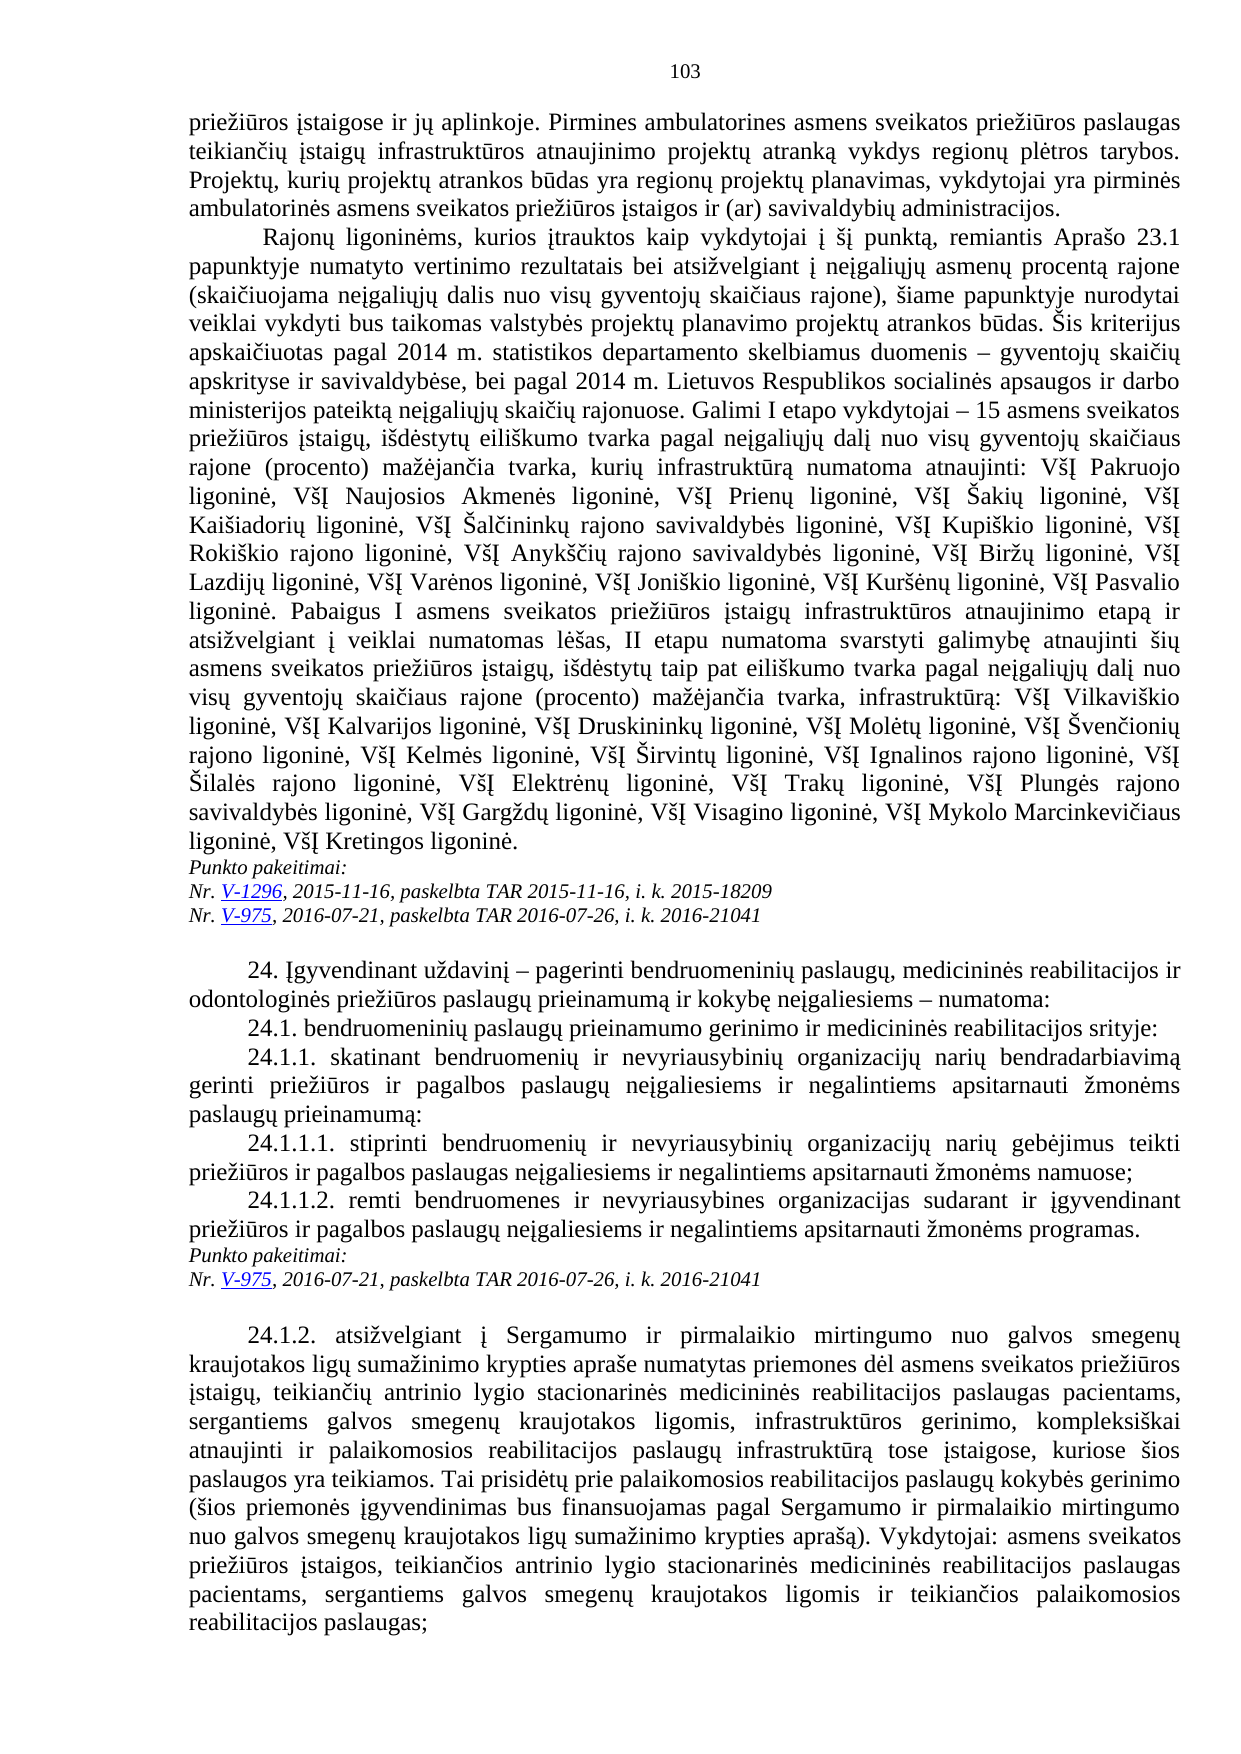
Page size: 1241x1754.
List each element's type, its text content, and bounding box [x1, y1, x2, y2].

text 24.1.2. atsižvelgiant į Sergamumo ir pirmalaikio mirtingumo nuo galvos smegenų kraujotakos ligų sumažinimo krypties apraše numatytas priemones dėl asmens sveikatos priežiūros įstaigų, teikiančių antrinio lygio stacionarinės medicininės reabilitacijos paslaugas pacientams, sergantiems galvos smegenų kraujotakos ligomis, infrastruktūros gerinimo, kompleksiškai atnaujinti ir palaikomosios reabilitacijos paslaugų infrastruktūrą tose įstaigose, kuriose šios paslaugos yra teikiamos. Tai prisidėtų prie palaikomosios reabilitacijos paslaugų kokybės gerinimo (šios priemonės įgyvendinimas bus finansuojamas pagal Sergamumo ir pirmalaikio mirtingumo nuo galvos smegenų kraujotakos ligų sumažinimo krypties aprašą). Vykdytojai: asmens sveikatos priežiūros įstaigos, teikiančios antrinio lygio stacionarinės medicininės reabilitacijos paslaugas pacientams, sergantiems galvos smegenų kraujotakos ligomis ir teikiančios palaikomosios reabilitacijos paslaugas; [188, 1320, 1181, 1636]
text 24.1.1. skatinant bendruomenių ir nevyriausybinių organizacijų narių bendradarbiavimą gerinti priežiūros ir pagalbos paslaugų neįgaliesiems ir negalintiems apsitarnauti žmonėms paslaugų prieinamumą: [188, 1042, 1181, 1128]
text Rajonų ligoninėms, kurios įtrauktos kaip vykdytojai į šį punktą, remiantis Aprašo 23.1 papunktyje numatyto vertinimo rezultatais bei atsižvelgiant į neįgaliųjų asmenų procentą rajone (skaičiuojama neįgaliųjų dalis nuo visų gyventojų skaičiaus rajone), šiame papunktyje nurodytai veiklai vykdyti bus taikomas valstybės projektų planavimo projektų atrankos būdas. Šis kriterijus apskaičiuotas pagal 2014 m. statistikos departamento skelbiamus duomenis – gyventojų skaičių apskrityse ir savivaldybėse, bei pagal 2014 m. Lietuvos Respublikos socialinės apsaugos ir darbo ministerijos pateiktą neįgaliųjų skaičių rajonuose. Galimi I etapo vykdytojai – 15 asmens sveikatos priežiūros įstaigų, išdėstytų eiliškumo tvarka pagal neįgaliųjų dalį nuo visų gyventojų skaičiaus rajone (procento) mažėjančia tvarka, kurių infrastruktūrą numatoma atnaujinti: VšĮ Pakruojo ligoninė, VšĮ Naujosios Akmenės ligoninė, VšĮ Prienų ligoninė, VšĮ Šakių ligoninė, VšĮ Kaišiadorių ligoninė, VšĮ Šalčininkų rajono savivaldybės ligoninė, VšĮ Kupiškio ligoninė, VšĮ Rokiškio rajono ligoninė, VšĮ Anykščių rajono savivaldybės ligoninė, VšĮ Biržų ligoninė, VšĮ Lazdijų ligoninė, VšĮ Varėnos ligoninė, VšĮ Joniškio ligoninė, VšĮ Kuršėnų ligoninė, VšĮ Pasvalio ligoninė. Pabaigus I asmens sveikatos priežiūros įstaigų infrastruktūros atnaujinimo etapą ir atsižvelgiant į veiklai numatomas lėšas, II etapu numatoma svarstyti galimybę atnaujinti šių asmens sveikatos priežiūros įstaigų, išdėstytų taip pat eiliškumo tvarka pagal neįgaliųjų dalį nuo visų gyventojų skaičiaus rajone (procento) mažėjančia tvarka, infrastruktūrą: VšĮ Vilkaviškio ligoninė, VšĮ Kalvarijos ligoninė, VšĮ Druskininkų ligoninė, VšĮ Molėtų ligoninė, VšĮ Švenčionių rajono ligoninė, VšĮ Kelmės ligoninė, VšĮ Širvintų ligoninė, VšĮ Ignalinos rajono ligoninė, VšĮ Šilalės rajono ligoninė, VšĮ Elektrėnų ligoninė, VšĮ Trakų ligoninė, VšĮ Plungės rajono savivaldybės ligoninė, VšĮ Gargždų ligoninė, VšĮ Visagino ligoninė, VšĮ Mykolo Marcinkevičiaus ligoninė, VšĮ Kretingos ligoninė. [188, 222, 1181, 855]
text 24.1.1.1. stiprinti bendruomenių ir nevyriausybinių organizacijų narių gebėjimus teikti priežiūros ir pagalbos paslaugas neįgaliesiems ir negalintiems apsitarnauti žmonėms namuose; [188, 1128, 1181, 1186]
text Nr. V-1296, 2015-11-16, paskelbta TAR 2015-11-16, i. k. 2015-18209 [188, 879, 1181, 903]
text 24.1.1.2. remti bendruomenes ir nevyriausybines organizacijas sudarant ir įgyvendinant priežiūros ir pagalbos paslaugų neįgaliesiems ir negalintiems apsitarnauti žmonėms programas. [188, 1186, 1181, 1243]
text Nr. V-975, 2016-07-21, paskelbta TAR 2016-07-26, i. k. 2016-21041 [188, 903, 1181, 927]
text Nr. V-975, 2016-07-21, paskelbta TAR 2016-07-26, i. k. 2016-21041 [188, 1267, 1181, 1291]
text 24.1. bendruomeninių paslaugų prieinamumo gerinimo ir medicininės reabilitacijos srityje: [188, 1013, 1181, 1042]
text Punkto pakeitimai: [188, 855, 1181, 879]
text priežiūros įstaigose ir jų aplinkoje. Pirmines ambulatorines asmens sveikatos priežiūros paslaugas teikiančių įstaigų infrastruktūros atnaujinimo projektų atranką vykdys regionų plėtros tarybos. Projektų, kurių projektų atrankos būdas yra regionų projektų planavimas, vykdytojai yra pirminės ambulatorinės asmens sveikatos priežiūros įstaigos ir (ar) savivaldybių administracijos. [188, 107, 1181, 222]
text 24. Įgyvendinant uždavinį – pagerinti bendruomeninių paslaugų, medicininės reabilitacijos ir odontologinės priežiūros paslaugų prieinamumą ir kokybę neįgaliesiems – numatoma: [188, 956, 1181, 1013]
text Punkto pakeitimai: [188, 1243, 1181, 1267]
